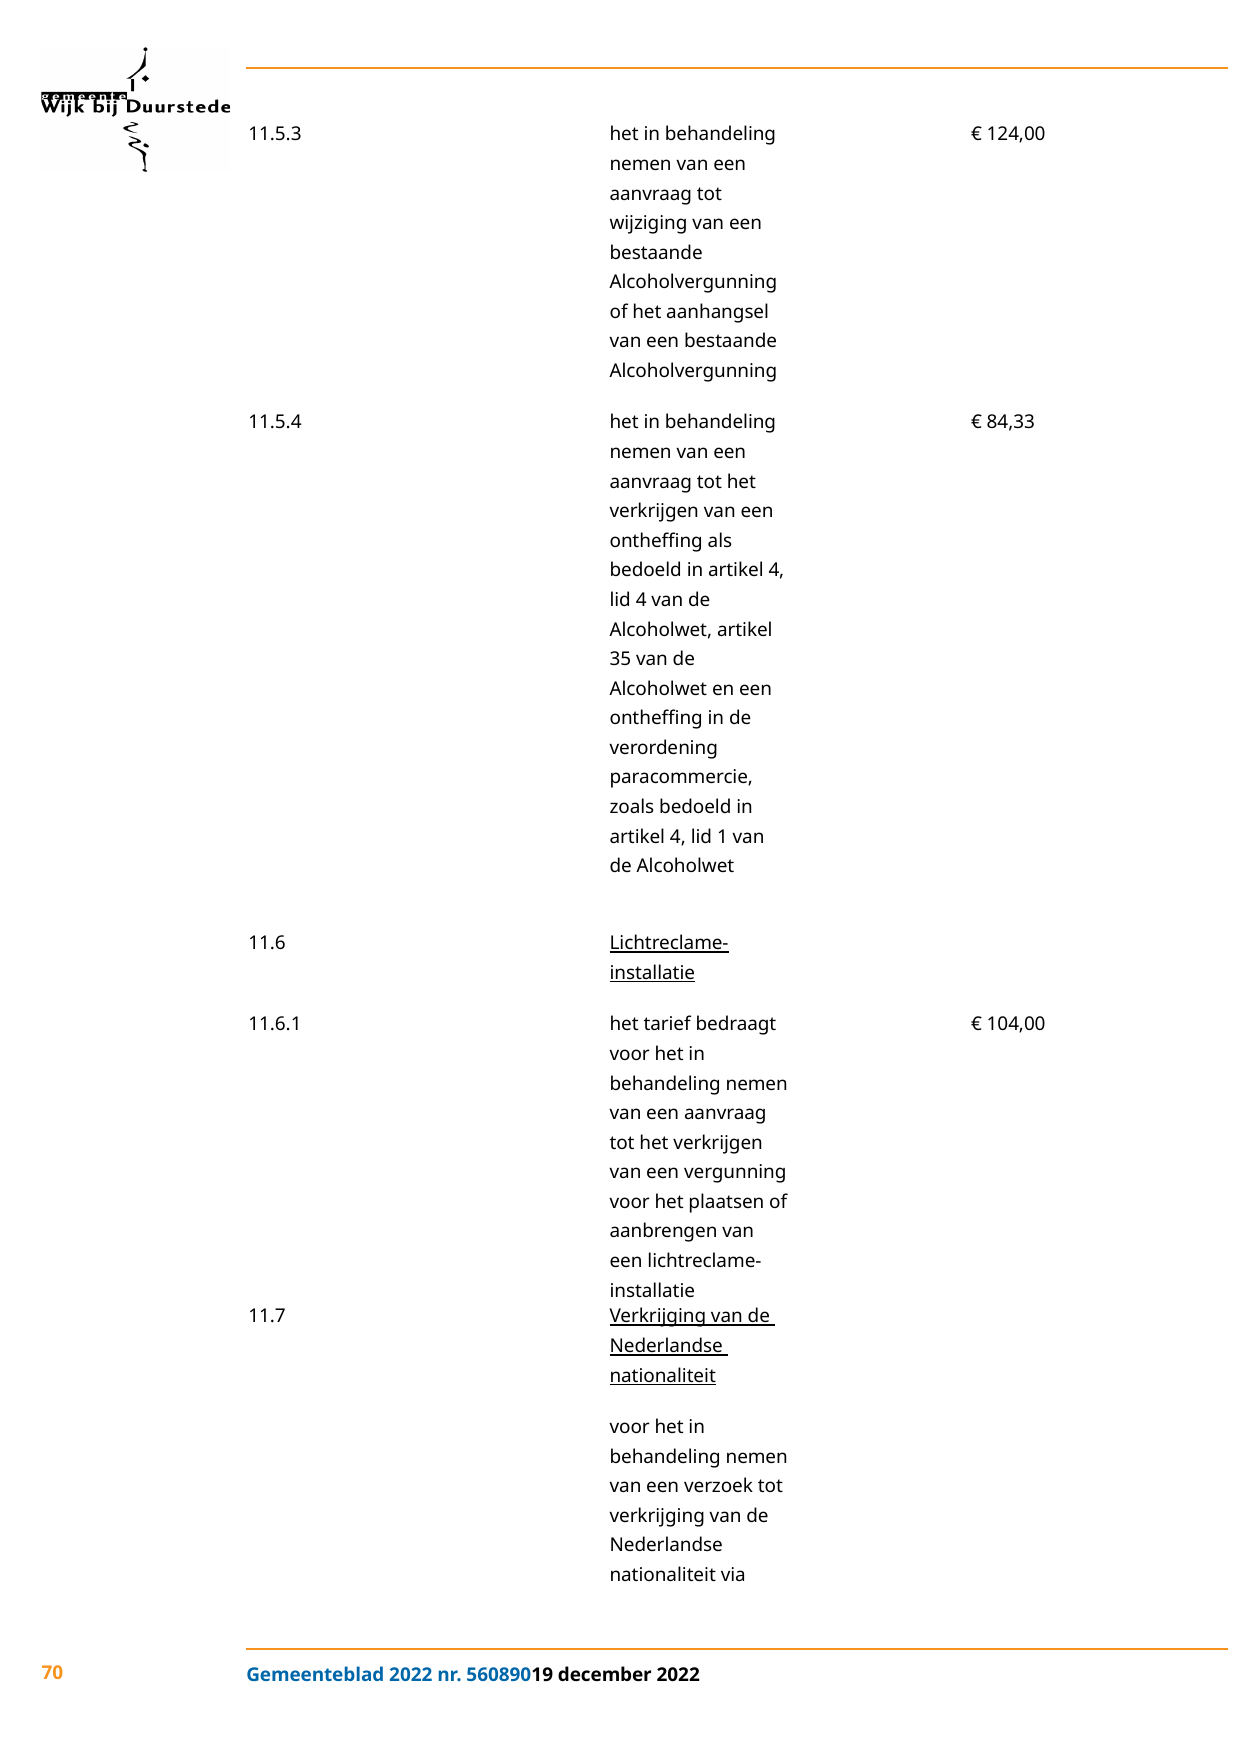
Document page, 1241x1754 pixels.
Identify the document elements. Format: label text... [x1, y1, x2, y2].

table_cell [429, 121, 609, 383]
table_cell [790, 409, 971, 878]
table_cell [790, 930, 971, 985]
table_cell [790, 904, 971, 929]
table_cell [790, 878, 971, 904]
table_cell [429, 904, 609, 929]
table_cell 11.5.3 [248, 121, 429, 383]
table_cell het in behandeling nemen van een aanvraag tot het verkrijgen van een ontheffing als bedoeld in artikel 4, lid 4 van de Alcoholwet, artikel 35 van de Alcoholwet en een ontheffing in de verordening paracommercie, zoals bedoeld in artikel 4, lid 1 van de Alcoholwet [609, 409, 790, 878]
table_cell € 84,33 [971, 409, 1152, 878]
table_cell [609, 383, 790, 409]
table_cell [790, 121, 971, 383]
table_cell [971, 930, 1152, 985]
table_cell [429, 1011, 609, 1303]
table_cell [248, 1388, 429, 1413]
table_cell € 124,00 [971, 121, 1152, 383]
table_cell [790, 1303, 971, 1387]
table_cell [429, 985, 609, 1011]
table_cell [971, 904, 1152, 929]
table_cell [971, 95, 1152, 121]
table_cell [971, 985, 1152, 1011]
table_cell [248, 904, 429, 929]
table_cell [248, 985, 429, 1011]
table_cell € 104,00 [971, 1011, 1152, 1303]
table_cell [429, 1413, 609, 1587]
table_cell [609, 1388, 790, 1413]
table_cell [971, 1303, 1152, 1387]
table_cell [429, 1303, 609, 1387]
table_cell [429, 383, 609, 409]
table_cell [248, 878, 429, 904]
table_cell [429, 409, 609, 878]
table_cell [971, 1388, 1152, 1413]
table_cell [790, 1413, 971, 1587]
table_cell [790, 1011, 971, 1303]
table_cell [790, 383, 971, 409]
table_cell Lichtreclame-installatie [609, 930, 790, 985]
table_cell Verkrijging van de Nederlandse nationaliteit [609, 1303, 790, 1387]
table_cell 11.7 [248, 1303, 429, 1387]
table_cell [971, 383, 1152, 409]
table_cell [429, 95, 609, 121]
table_cell [609, 904, 790, 929]
table_cell [790, 95, 971, 121]
table_cell [609, 985, 790, 1011]
table_cell [248, 1413, 429, 1587]
table_cell [609, 878, 790, 904]
table_cell het in behandeling nemen van een aanvraag tot wijziging van een bestaande Alcoholvergunning of het aanhangsel van een bestaande Alcoholvergunning [609, 121, 790, 383]
table_cell [609, 95, 790, 121]
table_cell het tarief bedraagt voor het in behandeling nemen van een aanvraag tot het verkrijgen van een vergunning voor het plaatsen of aanbrengen van een lichtreclame-installatie [609, 1011, 790, 1303]
table_cell [248, 383, 429, 409]
table_cell [429, 878, 609, 904]
table_cell [790, 985, 971, 1011]
table_cell [429, 1388, 609, 1413]
table_cell [971, 1413, 1152, 1587]
table_cell 11.6.1 [248, 1011, 429, 1303]
table_cell voor het in behandeling nemen van een verzoek tot verkrijging van de Nederlandse nationaliteit via [609, 1413, 790, 1587]
table_cell [429, 930, 609, 985]
table_cell 11.5.4 [248, 409, 429, 878]
table_cell [248, 95, 429, 121]
table_cell [971, 878, 1152, 904]
table_cell 11.6 [248, 930, 429, 985]
table_cell [790, 1388, 971, 1413]
picture [41, 47, 231, 172]
